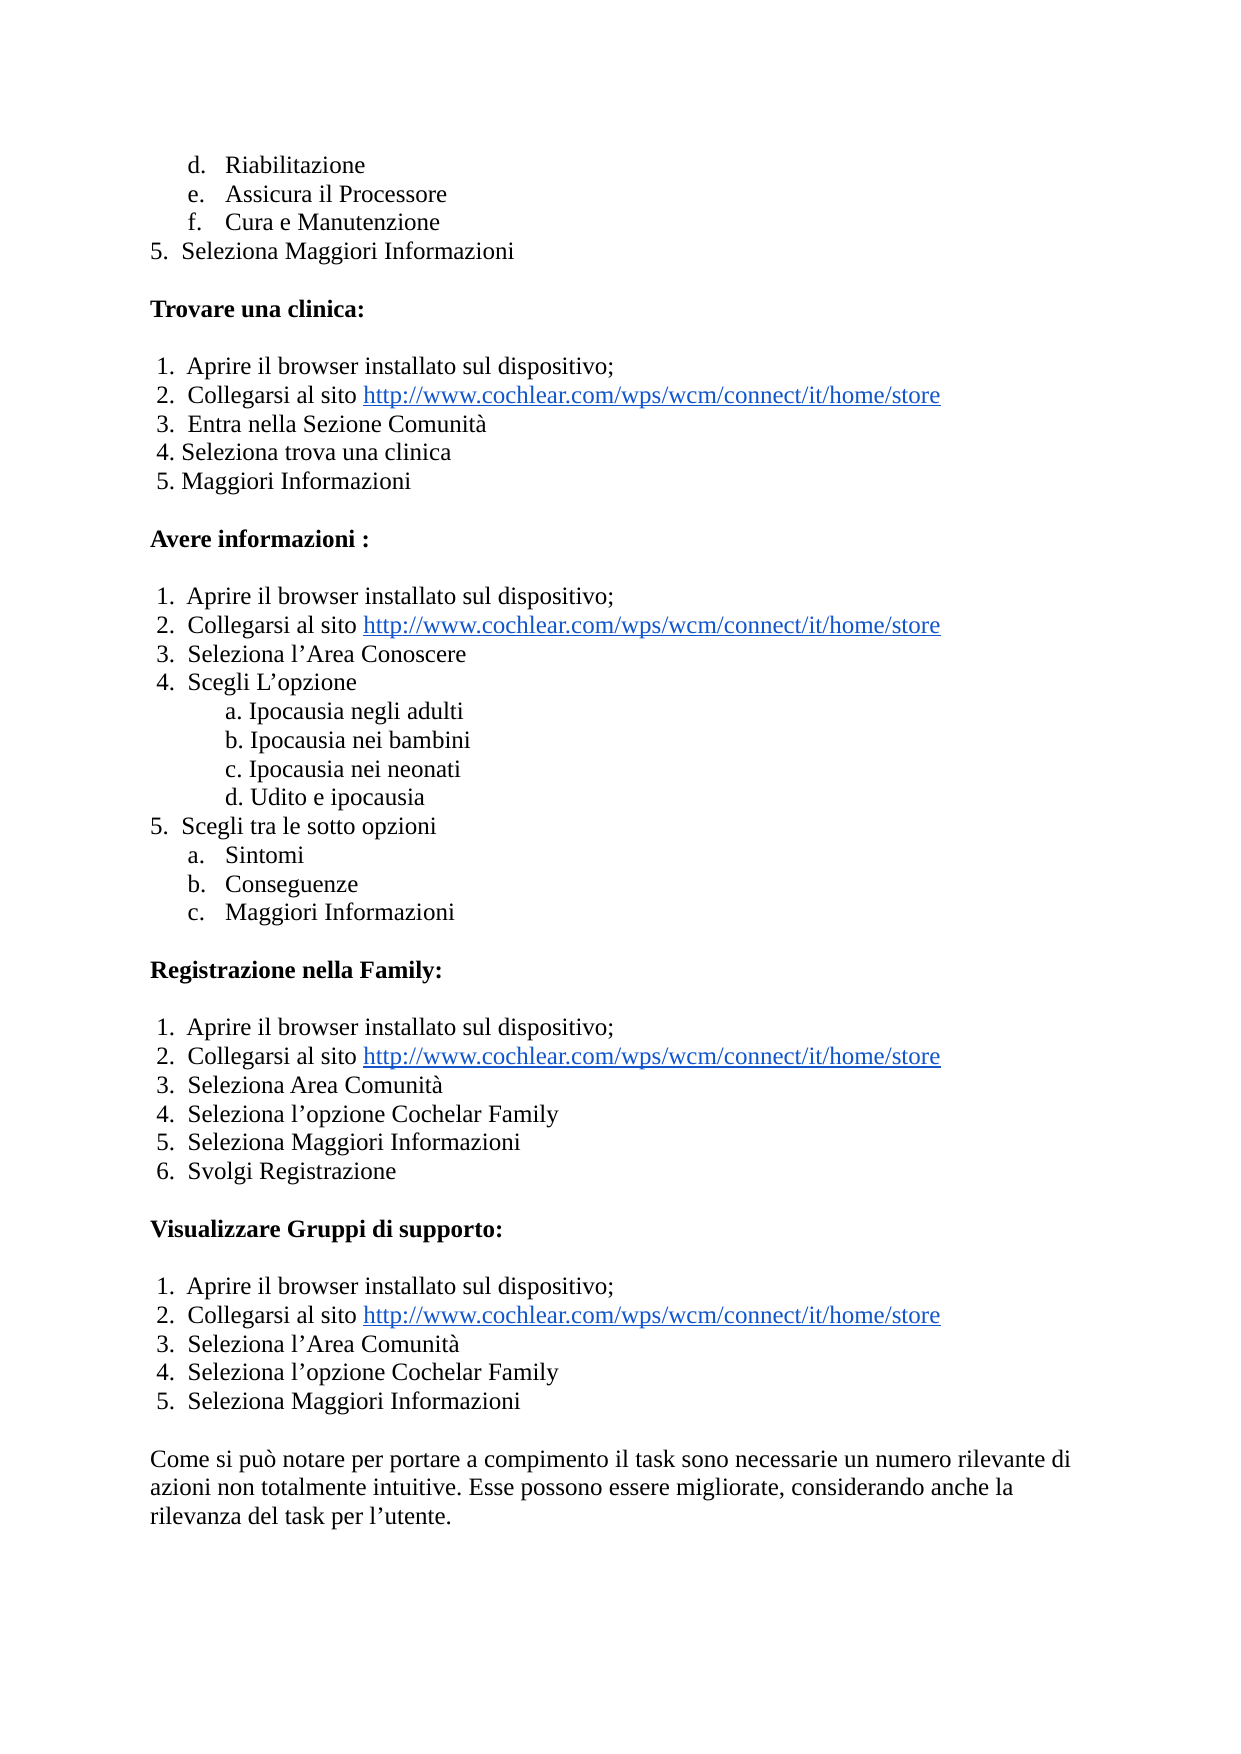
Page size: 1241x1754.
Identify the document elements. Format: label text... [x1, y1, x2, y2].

text 1. Aprire il browser installato sul dispositivo; [150, 1012, 1090, 1041]
list Riabilitazione [187, 150, 1090, 179]
text b. Ipocausia nei bambini [150, 725, 1090, 754]
text 4. Seleziona trova una clinica [150, 437, 1090, 466]
text 2. Collegarsi al sito http://www.cochlear.com/wps/wcm/connect/it/home/store [150, 380, 1090, 409]
list Sintomi [187, 840, 1090, 869]
text 1. Aprire il browser installato sul dispositivo; [150, 581, 1090, 610]
text Registrazione nella Family: [150, 955, 1090, 984]
text 5. Maggiori Informazioni [150, 466, 1090, 495]
text 1. Aprire il browser installato sul dispositivo; [150, 1271, 1090, 1300]
text Avere informazioni : [150, 524, 1090, 552]
text 1. Aprire il browser installato sul dispositivo; [150, 351, 1090, 380]
text 5. Seleziona Maggiori Informazioni [150, 1127, 1090, 1156]
text 5. Seleziona Maggiori Informazioni [150, 236, 1090, 265]
text a. Ipocausia negli adulti [150, 696, 1090, 725]
text Come si può notare per portare a compimento il task sono necessarie un numero rilevante di azioni non totalmente intuitive. Esse possono essere migliorate, considerando anche la rilevanza del task per l’utente. [150, 1444, 1090, 1530]
list Maggiori Informazioni [187, 897, 1090, 926]
text 3. Seleziona l’Area Comunità [150, 1329, 1090, 1357]
text Trovare una clinica: [150, 294, 1090, 322]
text 4. Scegli L’opzione [150, 667, 1090, 696]
text 3. Seleziona Area Comunità [150, 1070, 1090, 1099]
list Assicura il Processore [187, 179, 1090, 207]
list Conseguenze [187, 869, 1090, 897]
text 4. Seleziona l’opzione Cochelar Family [150, 1099, 1090, 1127]
text 5. Scegli tra le sotto opzioni [150, 811, 1090, 840]
text 6. Svolgi Registrazione [150, 1156, 1090, 1185]
list Cura e Manutenzione [187, 207, 1090, 236]
text 3. Entra nella Sezione Comunità [150, 409, 1090, 437]
text 3. Seleziona l’Area Conoscere [150, 639, 1090, 667]
text 2. Collegarsi al sito http://www.cochlear.com/wps/wcm/connect/it/home/store [150, 1300, 1090, 1329]
text Visualizzare Gruppi di supporto: [150, 1214, 1090, 1242]
text d. Udito e ipocausia [150, 782, 1090, 811]
text c. Ipocausia nei neonati [150, 754, 1090, 782]
text 5. Seleziona Maggiori Informazioni [150, 1386, 1090, 1415]
text 4. Seleziona l’opzione Cochelar Family [150, 1357, 1090, 1386]
text 2. Collegarsi al sito http://www.cochlear.com/wps/wcm/connect/it/home/store [150, 610, 1090, 639]
text 2. Collegarsi al sito http://www.cochlear.com/wps/wcm/connect/it/home/store [150, 1041, 1090, 1070]
